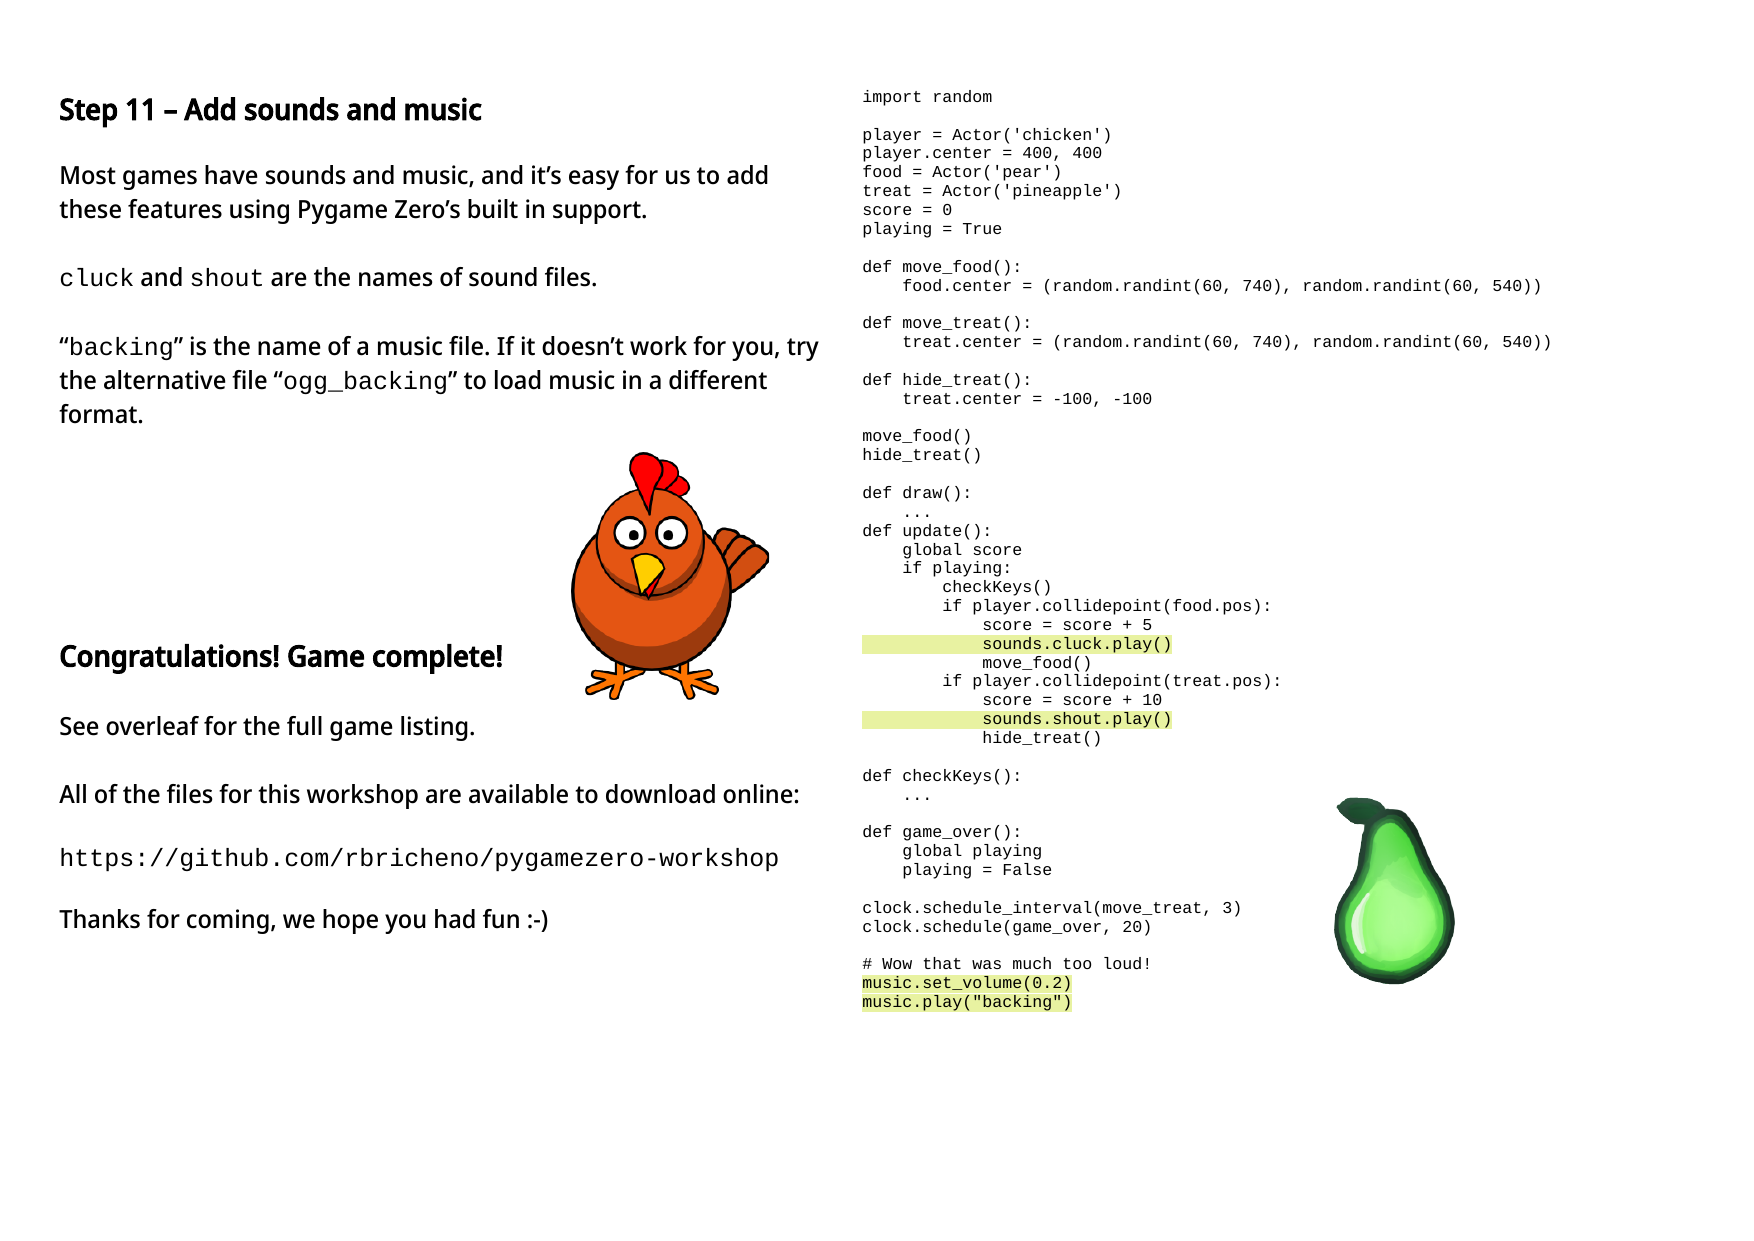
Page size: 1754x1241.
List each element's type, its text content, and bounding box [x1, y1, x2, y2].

text music.play("backing") [862, 993, 1636, 1012]
text sounds.shout.play() [862, 711, 1636, 729]
text def draw(): [862, 484, 1636, 503]
text [1457, 956, 1636, 975]
text See overleaf for the full game listing. [59, 709, 833, 743]
picture [1331, 795, 1457, 987]
text food = Actor('pear') [862, 164, 1636, 183]
text [1457, 918, 1636, 937]
text treat = Actor('pineapple') [862, 183, 1636, 202]
text [1457, 862, 1636, 880]
text https://github.com/rbricheno/pygamezero-workshop [59, 845, 833, 873]
text def hide_treat(): [862, 371, 1636, 390]
text cluck and shout are the names of sound files. [59, 260, 833, 294]
text treat.center = -100, -100 [862, 390, 1636, 409]
text clock.schedule_interval(move_treat, 3) [862, 899, 1331, 918]
text hide_treat() [862, 729, 1636, 748]
text hide_treat() [862, 447, 1636, 466]
text food.center = (random.randint(60, 740), random.randint(60, 540)) [862, 277, 1636, 296]
text ... [862, 786, 1636, 805]
text Step 11 – Add sounds and music [59, 88, 833, 128]
text treat.center = (random.randint(60, 740), random.randint(60, 540)) [862, 334, 1636, 352]
text player.center = 400, 400 [862, 145, 1636, 164]
text playing = False [862, 862, 1331, 880]
text score = score + 10 [862, 692, 1636, 711]
text move_food() [862, 654, 1636, 673]
text Thanks for coming, we hope you had fun :-) [59, 902, 833, 936]
text [770, 635, 833, 675]
text if player.collidepoint(treat.pos): [862, 673, 1636, 692]
text checkKeys() [862, 579, 1636, 598]
text Most games have sounds and music, and it’s easy for us to add these features using Pygame Zero’s built in support. [59, 158, 833, 226]
text Congratulations! Game complete! [59, 635, 571, 675]
text music.set_volume(0.2) [862, 975, 1636, 993]
text def update(): [862, 522, 1636, 541]
text if playing: [862, 560, 1636, 579]
text score = 0 [862, 202, 1636, 221]
text clock.schedule(game_over, 20) [862, 918, 1331, 937]
text # Wow that was much too loud! [862, 956, 1331, 975]
text def checkKeys(): [862, 767, 1636, 786]
text “backing” is the name of a music file. If it doesn’t work for you, try the alternative file “ogg_backing” to load music in a different format. [59, 328, 833, 431]
text [1457, 899, 1636, 918]
text ... [862, 503, 1636, 522]
text import random [862, 88, 1636, 107]
text player = Actor('chicken') [862, 126, 1636, 145]
text global playing [862, 843, 1331, 862]
text if player.collidepoint(food.pos): [862, 598, 1636, 616]
text [1457, 843, 1636, 862]
text sounds.cluck.play() [862, 635, 1636, 654]
text All of the files for this workshop are available to download online: [59, 777, 833, 811]
picture [571, 452, 770, 700]
text score = score + 5 [862, 616, 1636, 635]
text def game_over(): [862, 824, 1331, 843]
text playing = True [862, 221, 1636, 239]
text move_food() [862, 428, 1636, 447]
text global score [862, 541, 1636, 560]
text [1457, 824, 1636, 843]
text def move_treat(): [862, 315, 1636, 334]
text def move_food(): [862, 258, 1636, 277]
